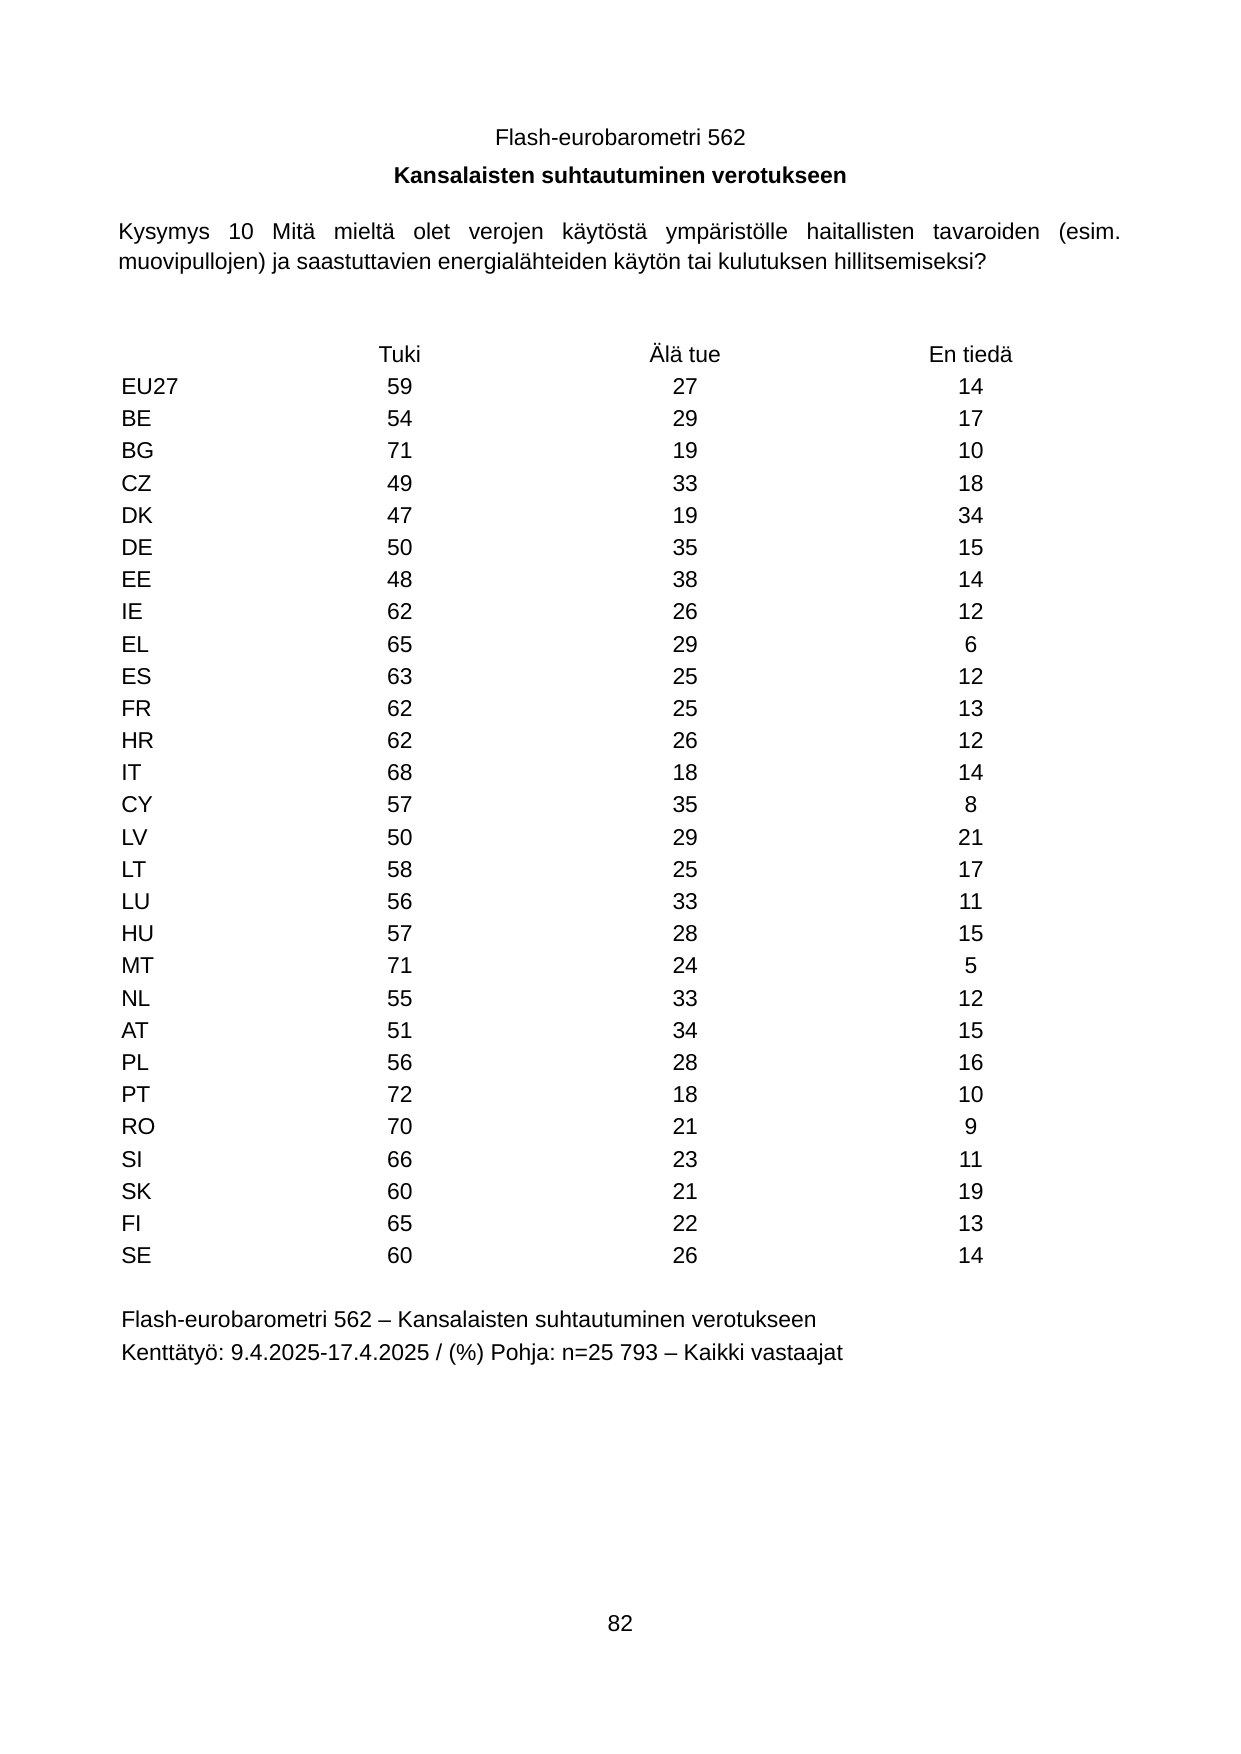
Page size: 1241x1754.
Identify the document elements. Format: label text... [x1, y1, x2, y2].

text Kysymys 10 Mitä mieltä olet verojen käytöstä ympäristölle haitallisten tavaroiden (esim. muovipullojen) ja saastuttavien energialähteiden käytön tai kulutuksen hillitsemiseksi? [118, 218, 1122, 275]
table_cell 57 [257, 789, 542, 821]
table_cell 62 [257, 595, 542, 628]
table_cell HR [118, 724, 257, 756]
table_cell 50 [257, 821, 542, 853]
table_cell 18 [828, 467, 1113, 499]
table_cell 5 [828, 950, 1113, 982]
table_cell 65 [257, 628, 542, 660]
table_cell [828, 1271, 1113, 1303]
table_cell BE [118, 402, 257, 434]
table_cell 65 [257, 1207, 542, 1239]
table_cell FI [118, 1207, 257, 1239]
table_cell 59 [257, 370, 542, 402]
table_cell DE [118, 531, 257, 563]
table_cell 12 [828, 982, 1113, 1014]
table_cell PT [118, 1078, 257, 1110]
table_header Älä tue [542, 338, 828, 370]
table_cell 63 [257, 660, 542, 692]
table_cell Flash-eurobarometri 562 – Kansalaisten suhtautuminen verotukseen [118, 1304, 1113, 1336]
table_cell 25 [542, 660, 828, 692]
table_cell 12 [828, 595, 1113, 628]
table_cell 49 [257, 467, 542, 499]
table_cell 12 [828, 724, 1113, 756]
table_cell 6 [828, 628, 1113, 660]
table_cell 21 [542, 1110, 828, 1143]
table_cell [257, 1271, 542, 1303]
table_cell EL [118, 628, 257, 660]
table_cell 18 [542, 1078, 828, 1110]
table_cell 26 [542, 595, 828, 628]
table_cell [542, 1271, 828, 1303]
table_cell 34 [828, 499, 1113, 531]
table_cell 60 [257, 1239, 542, 1271]
table_cell 15 [828, 1014, 1113, 1046]
table_cell 72 [257, 1078, 542, 1110]
table_cell 66 [257, 1143, 542, 1175]
table_cell 14 [828, 1239, 1113, 1271]
table_cell 60 [257, 1175, 542, 1207]
table_cell CZ [118, 467, 257, 499]
table_cell 70 [257, 1110, 542, 1143]
table_cell [118, 1271, 257, 1303]
table_cell 62 [257, 692, 542, 724]
table_cell 33 [542, 885, 828, 917]
table_cell 48 [257, 563, 542, 595]
table_cell 17 [828, 402, 1113, 434]
table_cell LT [118, 853, 257, 885]
table_cell 35 [542, 789, 828, 821]
table_cell 27 [542, 370, 828, 402]
table_cell 29 [542, 821, 828, 853]
table_cell 19 [542, 435, 828, 467]
table_cell 23 [542, 1143, 828, 1175]
table_cell PL [118, 1046, 257, 1078]
table_cell 14 [828, 756, 1113, 788]
table_cell 8 [828, 789, 1113, 821]
table_cell SE [118, 1239, 257, 1271]
table_cell 57 [257, 917, 542, 949]
table_cell IE [118, 595, 257, 628]
table_cell DK [118, 499, 257, 531]
table_header En tiedä [828, 338, 1113, 370]
table_cell 56 [257, 1046, 542, 1078]
table_cell 28 [542, 1046, 828, 1078]
table_cell 25 [542, 853, 828, 885]
table_cell 13 [828, 1207, 1113, 1239]
table_cell 34 [542, 1014, 828, 1046]
table_cell 29 [542, 402, 828, 434]
table_cell 11 [828, 1143, 1113, 1175]
table_cell 15 [828, 917, 1113, 949]
table_cell 19 [542, 499, 828, 531]
table_cell 10 [828, 435, 1113, 467]
table_cell 26 [542, 724, 828, 756]
table_cell SI [118, 1143, 257, 1175]
table_cell 18 [542, 756, 828, 788]
table_cell 71 [257, 950, 542, 982]
table_cell 24 [542, 950, 828, 982]
table_cell 21 [828, 821, 1113, 853]
table_cell 50 [257, 531, 542, 563]
table_cell 17 [828, 853, 1113, 885]
table_cell 22 [542, 1207, 828, 1239]
table_cell 12 [828, 660, 1113, 692]
table_cell 29 [542, 628, 828, 660]
table_cell 33 [542, 467, 828, 499]
table_cell 38 [542, 563, 828, 595]
table_cell BG [118, 435, 257, 467]
table_cell EU27 [118, 370, 257, 402]
table_cell 71 [257, 435, 542, 467]
table_cell 21 [542, 1175, 828, 1207]
table_cell AT [118, 1014, 257, 1046]
table_cell 16 [828, 1046, 1113, 1078]
table_cell 62 [257, 724, 542, 756]
table_cell 28 [542, 917, 828, 949]
table_cell LU [118, 885, 257, 917]
table_cell LV [118, 821, 257, 853]
table_cell HU [118, 917, 257, 949]
table_cell 14 [828, 563, 1113, 595]
table_cell MT [118, 950, 257, 982]
table_cell 25 [542, 692, 828, 724]
table_cell CY [118, 789, 257, 821]
table_cell 56 [257, 885, 542, 917]
table_cell IT [118, 756, 257, 788]
table_cell ES [118, 660, 257, 692]
table_cell 19 [828, 1175, 1113, 1207]
table_header [118, 338, 257, 370]
table_cell 14 [828, 370, 1113, 402]
table_cell 15 [828, 531, 1113, 563]
table_header Tuki [257, 338, 542, 370]
table_cell 13 [828, 692, 1113, 724]
table_cell 51 [257, 1014, 542, 1046]
table_cell 68 [257, 756, 542, 788]
table_cell 58 [257, 853, 542, 885]
table_cell 11 [828, 885, 1113, 917]
table_cell NL [118, 982, 257, 1014]
table_cell SK [118, 1175, 257, 1207]
table_cell 35 [542, 531, 828, 563]
table_cell Kenttätyö: 9.4.2025-17.4.2025 / (%) Pohja: n=25 793 – Kaikki vastaajat [118, 1336, 1113, 1368]
table_cell 54 [257, 402, 542, 434]
table_cell RO [118, 1110, 257, 1143]
table_cell 47 [257, 499, 542, 531]
table_cell 55 [257, 982, 542, 1014]
table_cell 26 [542, 1239, 828, 1271]
table_cell EE [118, 563, 257, 595]
table_cell 9 [828, 1110, 1113, 1143]
table_cell 33 [542, 982, 828, 1014]
table_cell 10 [828, 1078, 1113, 1110]
table_cell FR [118, 692, 257, 724]
